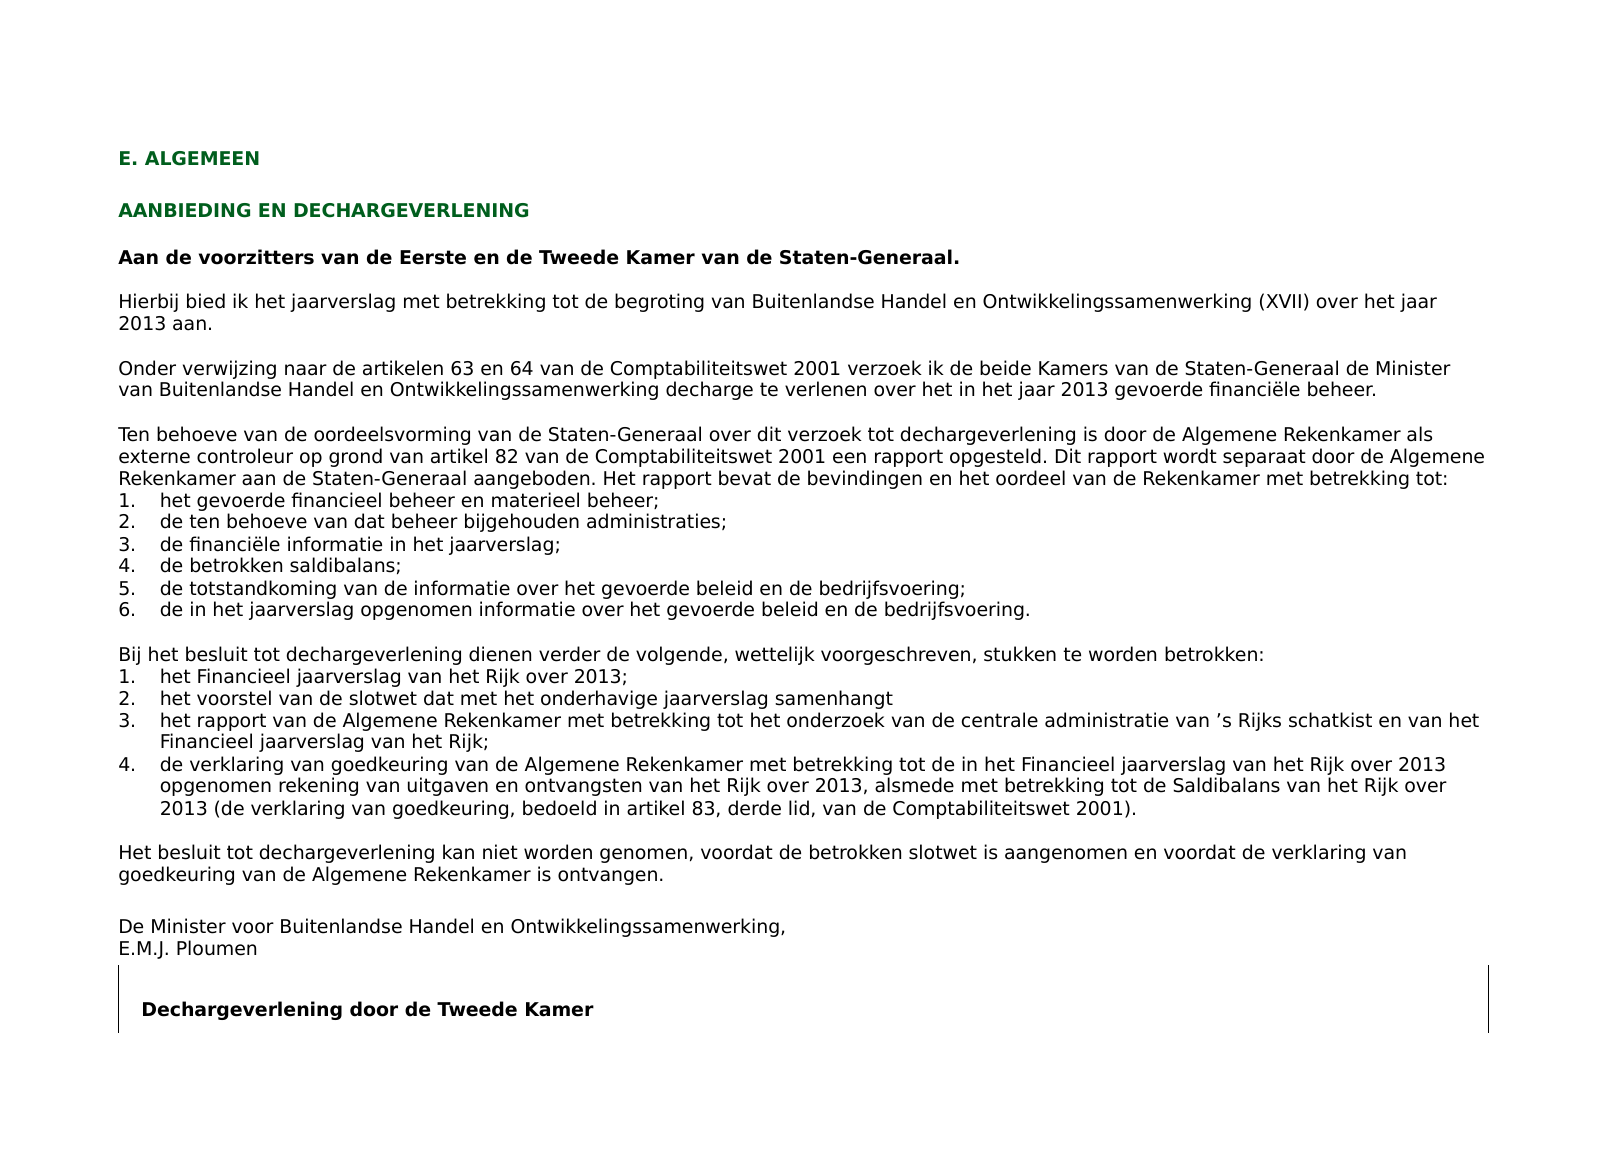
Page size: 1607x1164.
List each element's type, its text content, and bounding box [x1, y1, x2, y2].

text 1. het gevoerde financieel beheer en materieel beheer; [118, 489, 1488, 511]
subtitle AANBIEDING EN DECHARGEVERLENING [118, 200, 1488, 222]
text 4. de betrokken saldibalans; [118, 555, 1488, 577]
text Het besluit tot dechargeverlening kan niet worden genomen, voordat de betrokken slotwet is aangenomen en voordat de verklaring van goedkeuring van de Algemene Rekenkamer is ontvangen. [118, 842, 1488, 886]
text 6. de in het jaarverslag opgenomen informatie over het gevoerde beleid en de bedrijfsvoering. [118, 599, 1488, 621]
text Onder verwijzing naar de artikelen 63 en 64 van de Comptabiliteitswet 2001 verzoek ik de beide Kamers van de Staten-Generaal de Minister van Buitenlandse Handel en Ontwikkelingssamenwerking decharge te verlenen over het in het jaar 2013 gevoerde financiële beheer. [118, 357, 1488, 401]
text 5. de totstandkoming van de informatie over het gevoerde beleid en de bedrijfsvoering; [118, 577, 1488, 599]
subtitle E. ALGEMEEN [118, 148, 1488, 170]
text 3. de financiële informatie in het jaarverslag; [118, 533, 1488, 555]
text 2. de ten behoeve van dat beheer bijgehouden administraties; [118, 511, 1488, 533]
text Ten behoeve van de oordeelsvorming van de Staten-Generaal over dit verzoek tot dechargeverlening is door de Algemene Rekenkamer als externe controleur op grond van artikel 82 van de Comptabiliteitswet 2001 een rapport opgesteld. Dit rapport wordt separaat door de Algemene Rekenkamer aan de Staten-Generaal aangeboden. Het rapport bevat de bevindingen en het oordeel van de Rekenkamer met betrekking tot: [118, 423, 1488, 489]
text 2. het voorstel van de slotwet dat met het onderhavige jaarverslag samenhangt [118, 687, 1488, 709]
text Aan de voorzitters van de Eerste en de Tweede Kamer van de Staten-Generaal. [118, 247, 1488, 269]
text 4. de verklaring van goedkeuring van de Algemene Rekenkamer met betrekking tot de in het Financieel jaarverslag van het Rijk over 2013 opgenomen rekening van uitgaven en ontvangsten van het Rijk over 2013, alsmede met betrekking tot de Saldibalans van het Rijk over 2013 (de verklaring van goedkeuring, bedoeld in artikel 83, derde lid, van de Comptabiliteitswet 2001). [118, 753, 1488, 819]
text Hierbij bied ik het jaarverslag met betrekking tot de begroting van Buitenlandse Handel en Ontwikkelingssamenwerking (XVII) over het jaar 2013 aan. [118, 291, 1488, 335]
text De Minister voor Buitenlandse Handel en Ontwikkelingssamenwerking, E.M.J. Ploumen [118, 916, 1488, 959]
table_header Dechargeverlening door de Tweede Kamer [119, 965, 1488, 1033]
text Bij het besluit tot dechargeverlening dienen verder de volgende, wettelijk voorgeschreven, stukken te worden betrokken: [118, 643, 1488, 666]
text 3. het rapport van de Algemene Rekenkamer met betrekking tot het onderzoek van de centrale administratie van ’s Rijks schatkist en van het Financieel jaarverslag van het Rijk; [118, 709, 1488, 753]
text 1. het Financieel jaarverslag van het Rijk over 2013; [118, 666, 1488, 687]
